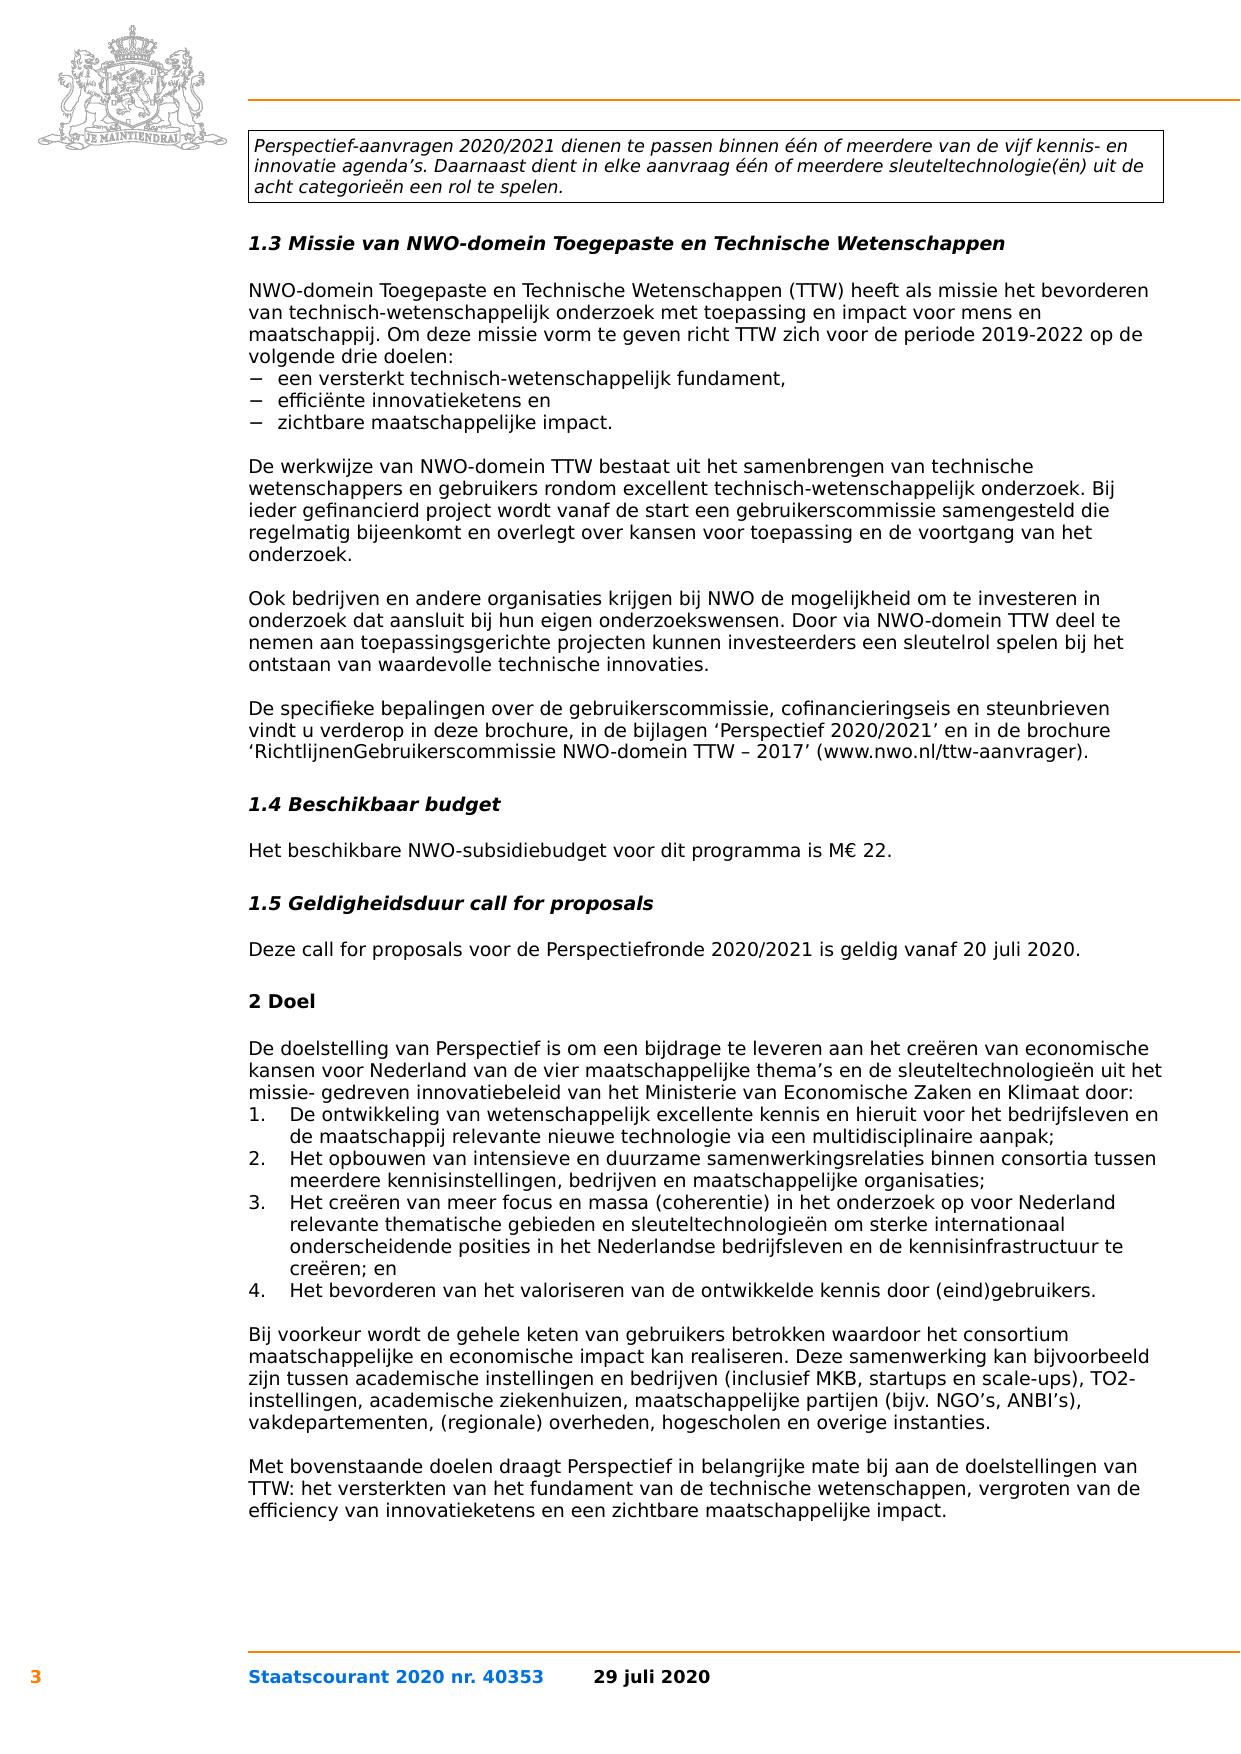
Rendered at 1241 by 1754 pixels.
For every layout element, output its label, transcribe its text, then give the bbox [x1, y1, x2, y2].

subtitle 2 Doel [248, 991, 1163, 1013]
table_header Perspectief-aanvragen 2020/2021 dienen te passen binnen één of meerdere van de vijf kennis- en innovatie agenda’s. Daarnaast dient in elke aanvraag één of meerdere sleuteltechnologie(ën) uit de acht categorieën een rol te spelen. [249, 131, 1163, 202]
text NWO-domein Toegepaste en Technische Wetenschappen (TTW) heeft als missie het bevorderen van technisch-wetenschappelijk onderzoek met toepassing en impact voor mens en maatschappij. Om deze missie vorm te geven richt TTW zich voor de periode 2019-2022 op de volgende drie doelen: [248, 280, 1163, 368]
text − een versterkt technisch-wetenschappelijk fundament, [248, 368, 1163, 390]
picture [38, 25, 227, 150]
text Met bovenstaande doelen draagt Perspectief in belangrijke mate bij aan de doelstellingen van TTW: het versterkten van het fundament van de technische wetenschappen, vergroten van de efficiency van innovatieketens en een zichtbare maatschappelijke impact. [248, 1456, 1163, 1522]
subtitle 1.3 Missie van NWO-domein Toegepaste en Technische Wetenschappen [248, 233, 1163, 255]
text Het beschikbare NWO-subsidiebudget voor dit programma is M€ 22. [248, 840, 1163, 862]
text Deze call for proposals voor de Perspectiefronde 2020/2021 is geldig vanaf 20 juli 2020. [248, 939, 1163, 961]
text − zichtbare maatschappelijke impact. [248, 412, 1163, 434]
text Bij voorkeur wordt de gehele keten van gebruikers betrokken waardoor het consortium maatschappelijke en economische impact kan realiseren. Deze samenwerking kan bijvoorbeeld zijn tussen academische instellingen en bedrijven (inclusief MKB, startups en scale-ups), TO2-instellingen, academische ziekenhuizen, maatschappelijke partijen (bijv. NGO’s, ANBI’s), vakdepartementen, (regionale) overheden, hogescholen en overige instanties. [248, 1324, 1163, 1434]
text 2. Het opbouwen van intensieve en duurzame samenwerkingsrelaties binnen consortia tussen meerdere kennisinstellingen, bedrijven en maatschappelijke organisaties; [248, 1148, 1163, 1192]
text Ook bedrijven en andere organisaties krijgen bij NWO de mogelijkheid om te investeren in onderzoek dat aansluit bij hun eigen onderzoekswensen. Door via NWO-domein TTW deel te nemen aan toepassingsgerichte projecten kunnen investeerders een sleutelrol spelen bij het ontstaan van waardevolle technische innovaties. [248, 588, 1163, 676]
subtitle 1.4 Beschikbaar budget [248, 793, 1163, 815]
subtitle 1.5 Geldigheidsduur call for proposals [248, 892, 1163, 914]
text De specifieke bepalingen over de gebruikerscommissie, cofinancieringseis en steunbrieven vindt u verderop in deze brochure, in de bijlagen ‘Perspectief 2020/2021’ en in de brochure ‘RichtlijnenGebruikerscommissie NWO-domein TTW – 2017’ (www.nwo.nl/ttw-aanvrager). [248, 697, 1163, 763]
text De werkwijze van NWO-domein TTW bestaat uit het samenbrengen van technische wetenschappers en gebruikers rondom excellent technisch-wetenschappelijk onderzoek. Bij ieder gefinancierd project wordt vanaf de start een gebruikerscommissie samengesteld die regelmatig bijeenkomt en overlegt over kansen voor toepassing en de voortgang van het onderzoek. [248, 456, 1163, 566]
text De doelstelling van Perspectief is om een bijdrage te leveren aan het creëren van economische kansen voor Nederland van de vier maatschappelijke thema’s en de sleuteltechnologieën uit het missie- gedreven innovatiebeleid van het Ministerie van Economische Zaken en Klimaat door: [248, 1038, 1163, 1104]
text 3. Het creëren van meer focus en massa (coherentie) in het onderzoek op voor Nederland relevante thematische gebieden en sleuteltechnologieën om sterke internationaal onderscheidende posities in het Nederlandse bedrijfsleven en de kennisinfrastructuur te creëren; en [248, 1192, 1163, 1280]
text − efficiënte innovatieketens en [248, 390, 1163, 412]
text 4. Het bevorderen van het valoriseren van de ontwikkelde kennis door (eind)gebruikers. [248, 1280, 1163, 1302]
text 1. De ontwikkeling van wetenschappelijk excellente kennis en hieruit voor het bedrijfsleven en de maatschappij relevante nieuwe technologie via een multidisciplinaire aanpak; [248, 1104, 1163, 1148]
